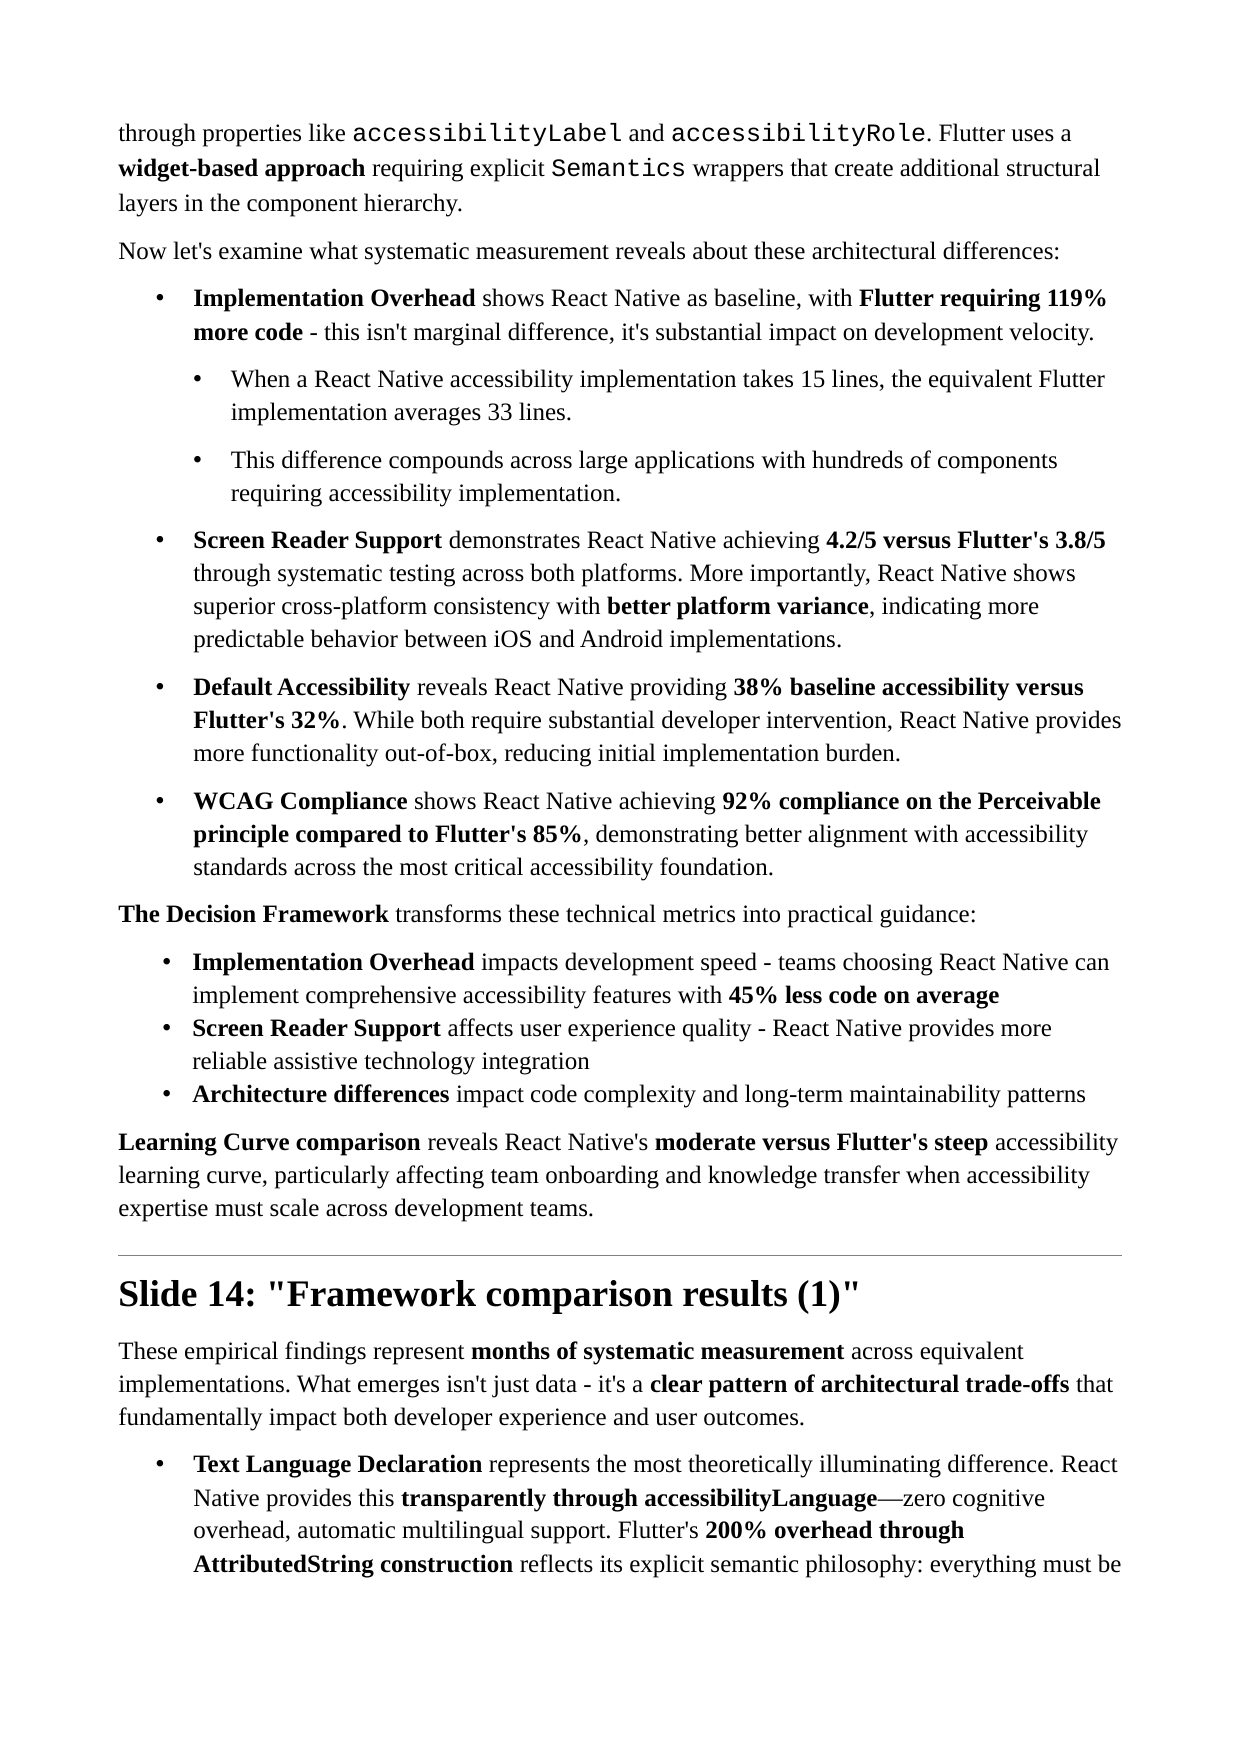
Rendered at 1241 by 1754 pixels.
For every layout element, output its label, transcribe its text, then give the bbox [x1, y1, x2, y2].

text through properties like accessibilityLabel and accessibilityRole. Flutter uses a widget-based approach requiring explicit Semantics wrappers that create additional structural layers in the component hierarchy. [118, 118, 1122, 217]
list Implementation Overhead impacts development speed - teams choosing React Native can implement comprehensive accessibility features with 45% less code on average [162, 947, 1122, 1009]
list Screen Reader Support affects user experience quality - React Native provides more reliable assistive technology integration [162, 1013, 1122, 1075]
text Now let's examine what systematic measurement reveals about these architectural differences: [118, 236, 1122, 265]
list Text Language Declaration represents the most theoretically illuminating difference. React Native provides this transparently through accessibilityLanguage—zero cognitive overhead, automatic multilingual support. Flutter's 200% overhead through AttributedString construction reflects its explicit semantic philosophy: everything must be [156, 1449, 1122, 1577]
text Learning Curve comparison reveals React Native's moderate versus Flutter's steep accessibility learning curve, particularly affecting team onboarding and knowledge transfer when accessibility expertise must scale across development teams. [118, 1127, 1122, 1221]
subtitle Slide 14: "Framework comparison results (1)" [118, 1272, 1122, 1315]
list Screen Reader Support demonstrates React Native achieving 4.2/5 versus Flutter's 3.8/5 through systematic testing across both platforms. More importantly, React Native shows superior cross-platform consistency with better platform variance, indicating more predictable behavior between iOS and Android implementations. [156, 525, 1122, 653]
list This difference compounds across large applications with hundreds of components requiring accessibility implementation. [193, 445, 1122, 507]
text The Decision Framework transforms these technical metrics into practical guidance: [118, 899, 1122, 928]
list Architecture differences impact code complexity and long-term maintainability patterns [162, 1079, 1122, 1108]
list Implementation Overhead shows React Native as baseline, with Flutter requiring 119% more code - this isn't marginal difference, it's substantial impact on development velocity. [156, 283, 1122, 345]
list WCAG Compliance shows React Native achieving 92% compliance on the Perceivable principle compared to Flutter's 85%, demonstrating better alignment with accessibility standards across the most critical accessibility foundation. [156, 786, 1122, 881]
text These empirical findings represent months of systematic measurement across equivalent implementations. What emerges isn't just data - it's a clear pattern of architectural trade-offs that fundamentally impact both developer experience and user outcomes. [118, 1336, 1122, 1431]
list Default Accessibility reveals React Native providing 38% baseline accessibility versus Flutter's 32%. While both require substantial developer intervention, React Native provides more functionality out-of-box, reducing initial implementation burden. [156, 672, 1122, 767]
list When a React Native accessibility implementation takes 15 lines, the equivalent Flutter implementation averages 33 lines. [193, 364, 1122, 426]
